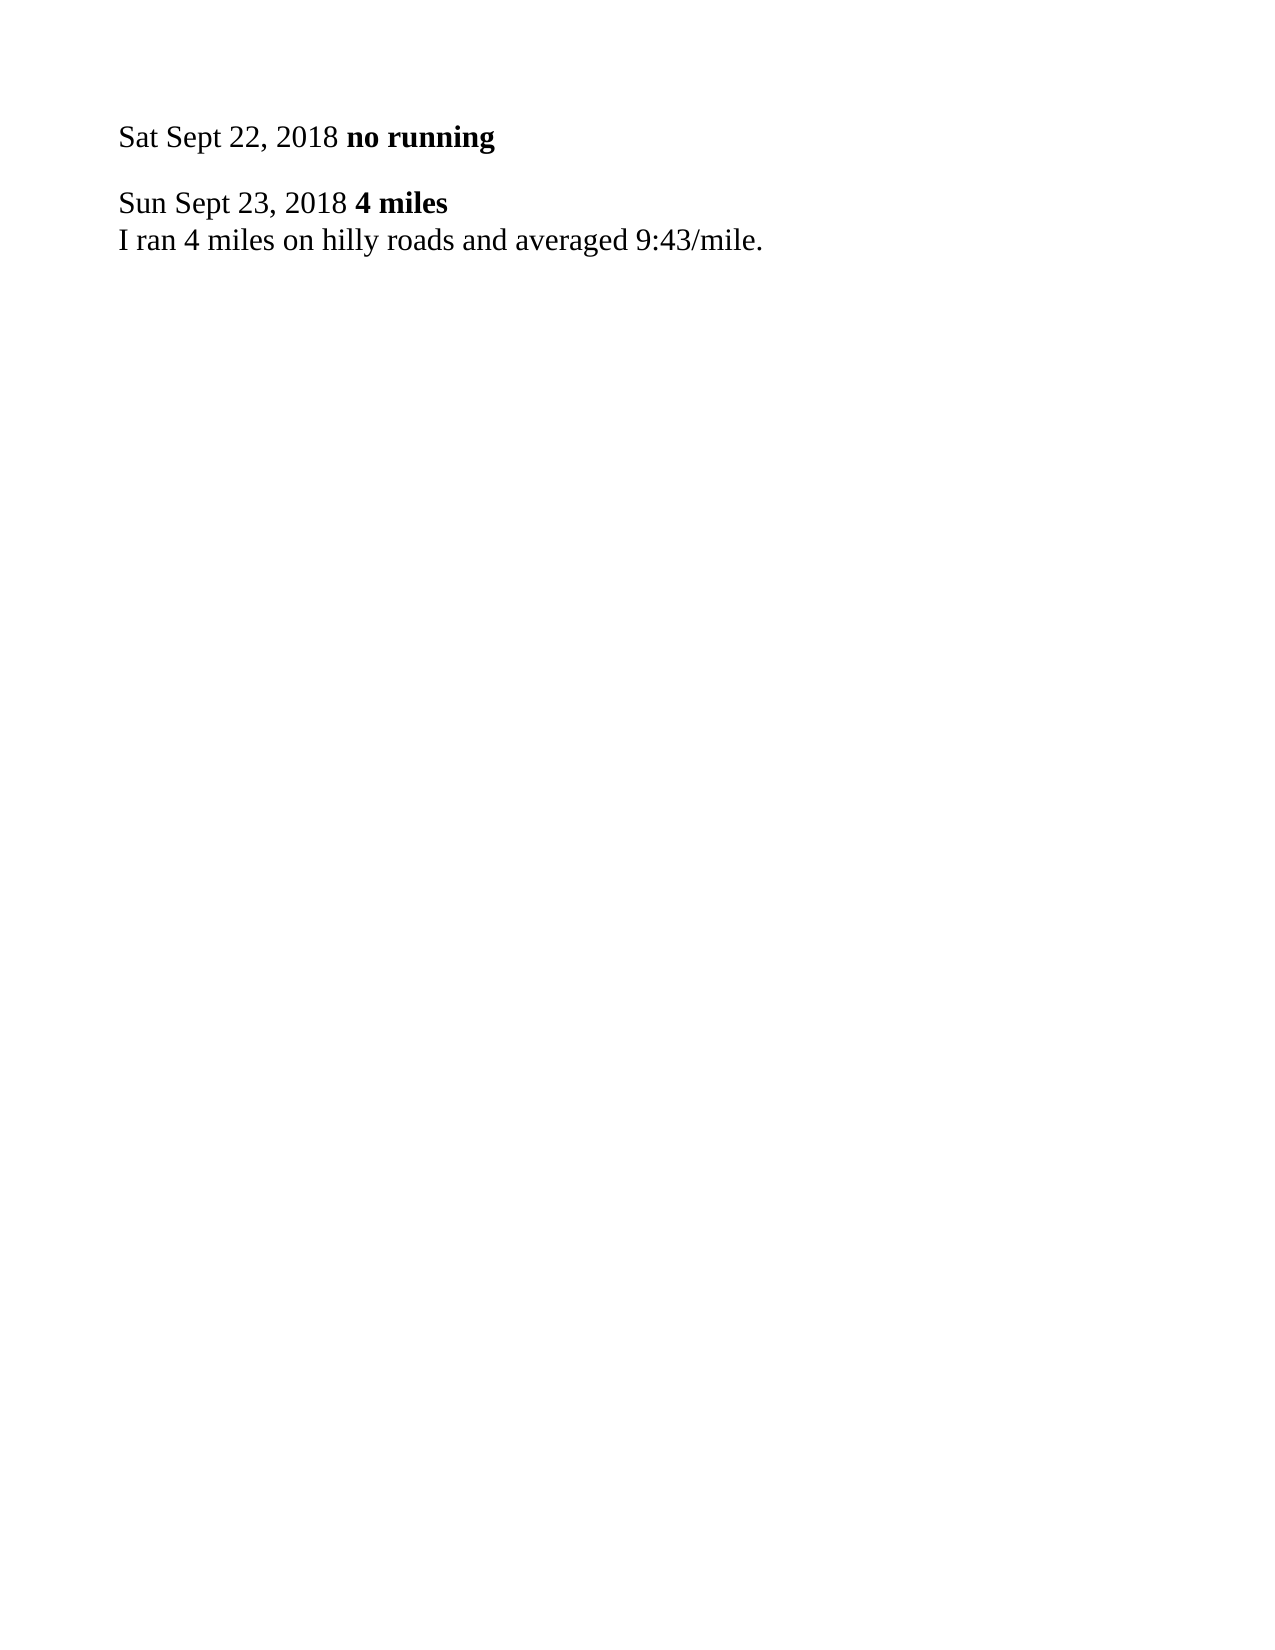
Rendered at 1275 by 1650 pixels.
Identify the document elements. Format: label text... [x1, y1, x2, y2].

text Sun Sept 23, 2018 4 miles [118, 185, 1161, 221]
text I ran 4 miles on hilly roads and averaged 9:43/mile. [118, 221, 1161, 257]
text Sat Sept 22, 2018 no running [118, 118, 1161, 154]
